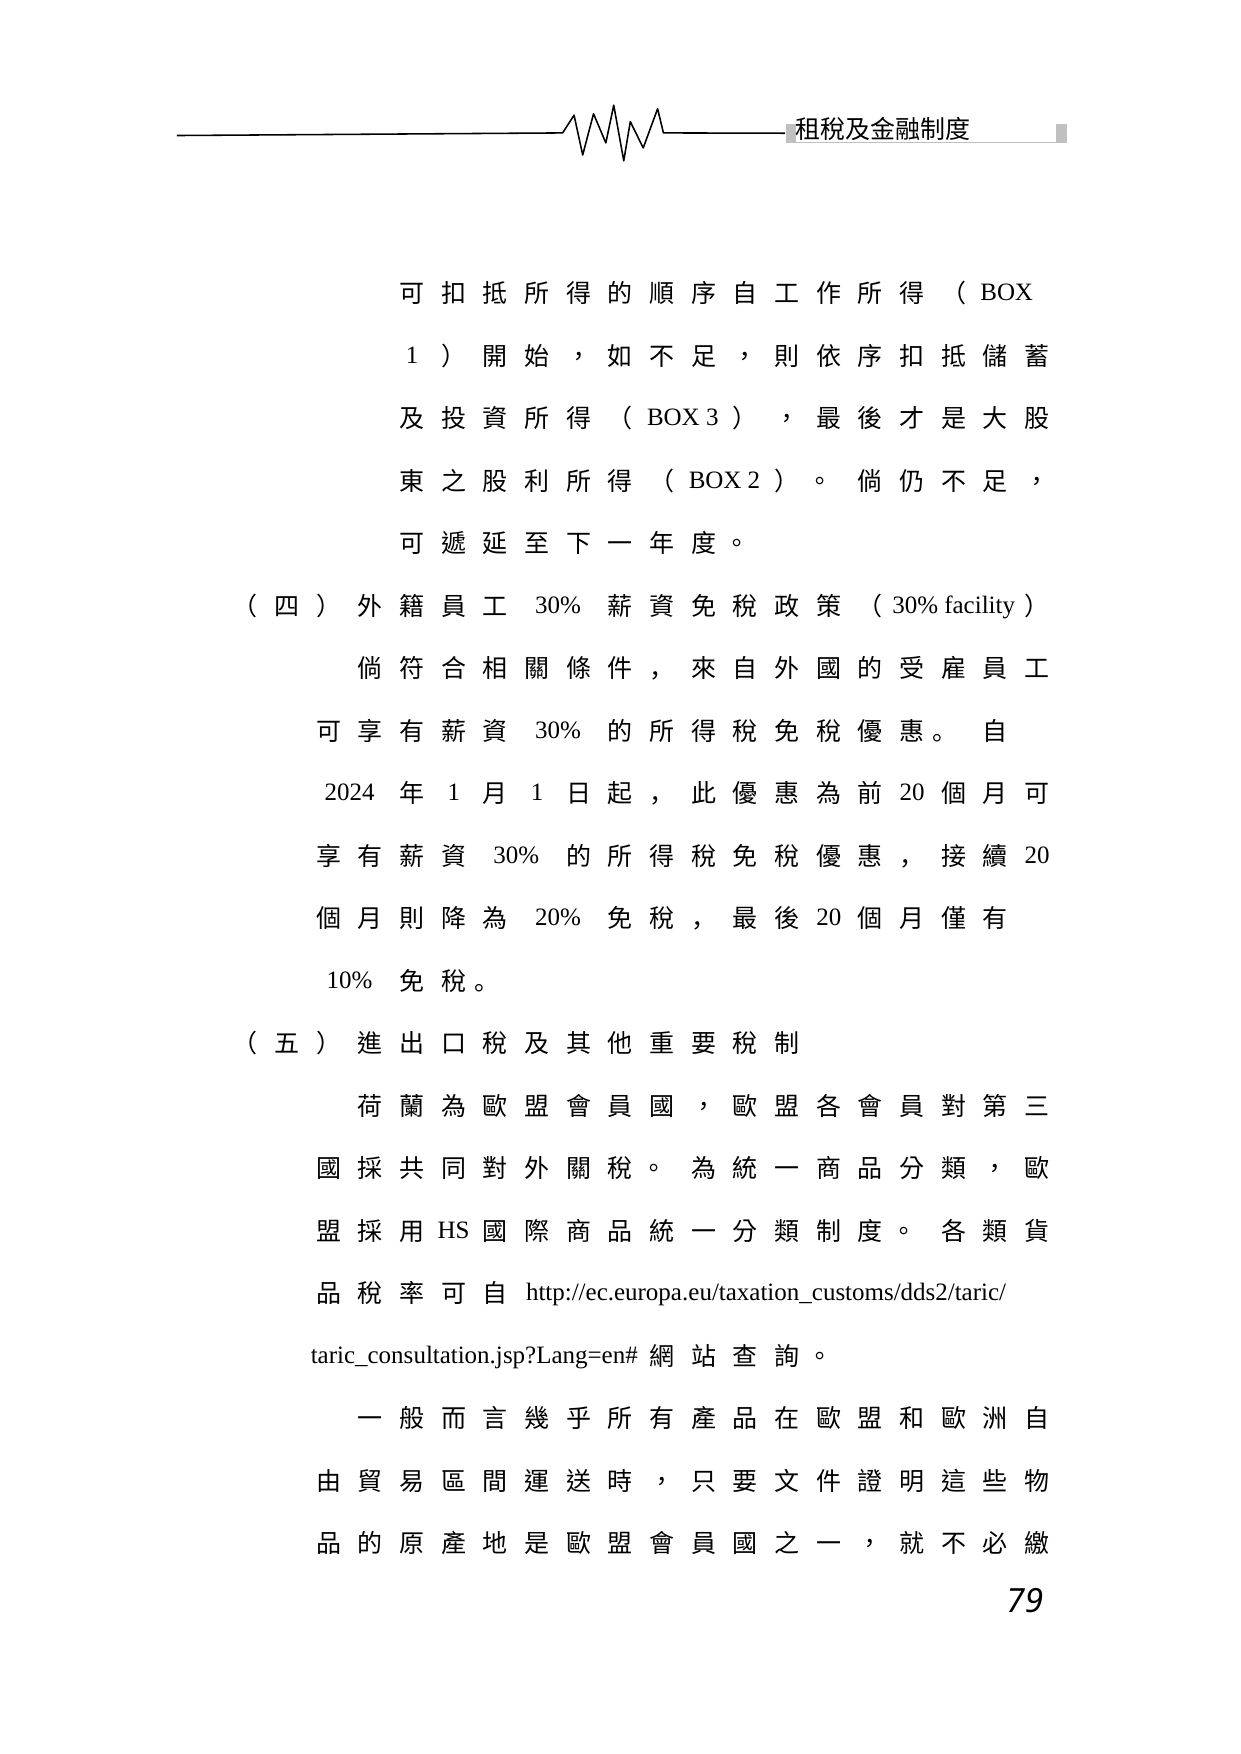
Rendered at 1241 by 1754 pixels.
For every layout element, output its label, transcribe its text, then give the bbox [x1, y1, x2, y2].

text 倘符合相關條件，來自外國的受雇員工可享有薪資30%的所得稅免稅優惠。自2024年1月1日起，此優惠為前20個月可享有薪資30%的所得稅免稅優惠，接續20個月則降為20%免稅，最後20個月僅有10%免稅。 [281, 625, 1058, 1000]
text 可扣抵所得的順序自工作所得（BOX 1）開始，如不足，則依序扣抵儲蓄及投資所得（BOX 3），最後才是大股東之股利所得（BOX 2）。倘仍不足，可遞延至下一年度。 [367, 250, 1058, 563]
text （五）進出口稅及其他重要稅制 [207, 1000, 1058, 1063]
text （四）外籍員工30%薪資免稅政策（30% facility） [207, 563, 1058, 625]
text 荷蘭為歐盟會員國，歐盟各會員對第三國採共同對外關稅。為統一商品分類，歐盟採用HS國際商品統一分類制度。各類貨品稅率可自http://ec.europa.eu/taxation_customs/dds2/taric/taric_consultation.jsp?Lang=en#網站查詢。 [281, 1063, 1058, 1375]
text 一般而言幾乎所有產品在歐盟和歐洲自由貿易區間運送時，只要文件證明這些物品的原產地是歐盟會員國之一，就不必繳 [281, 1375, 1058, 1563]
